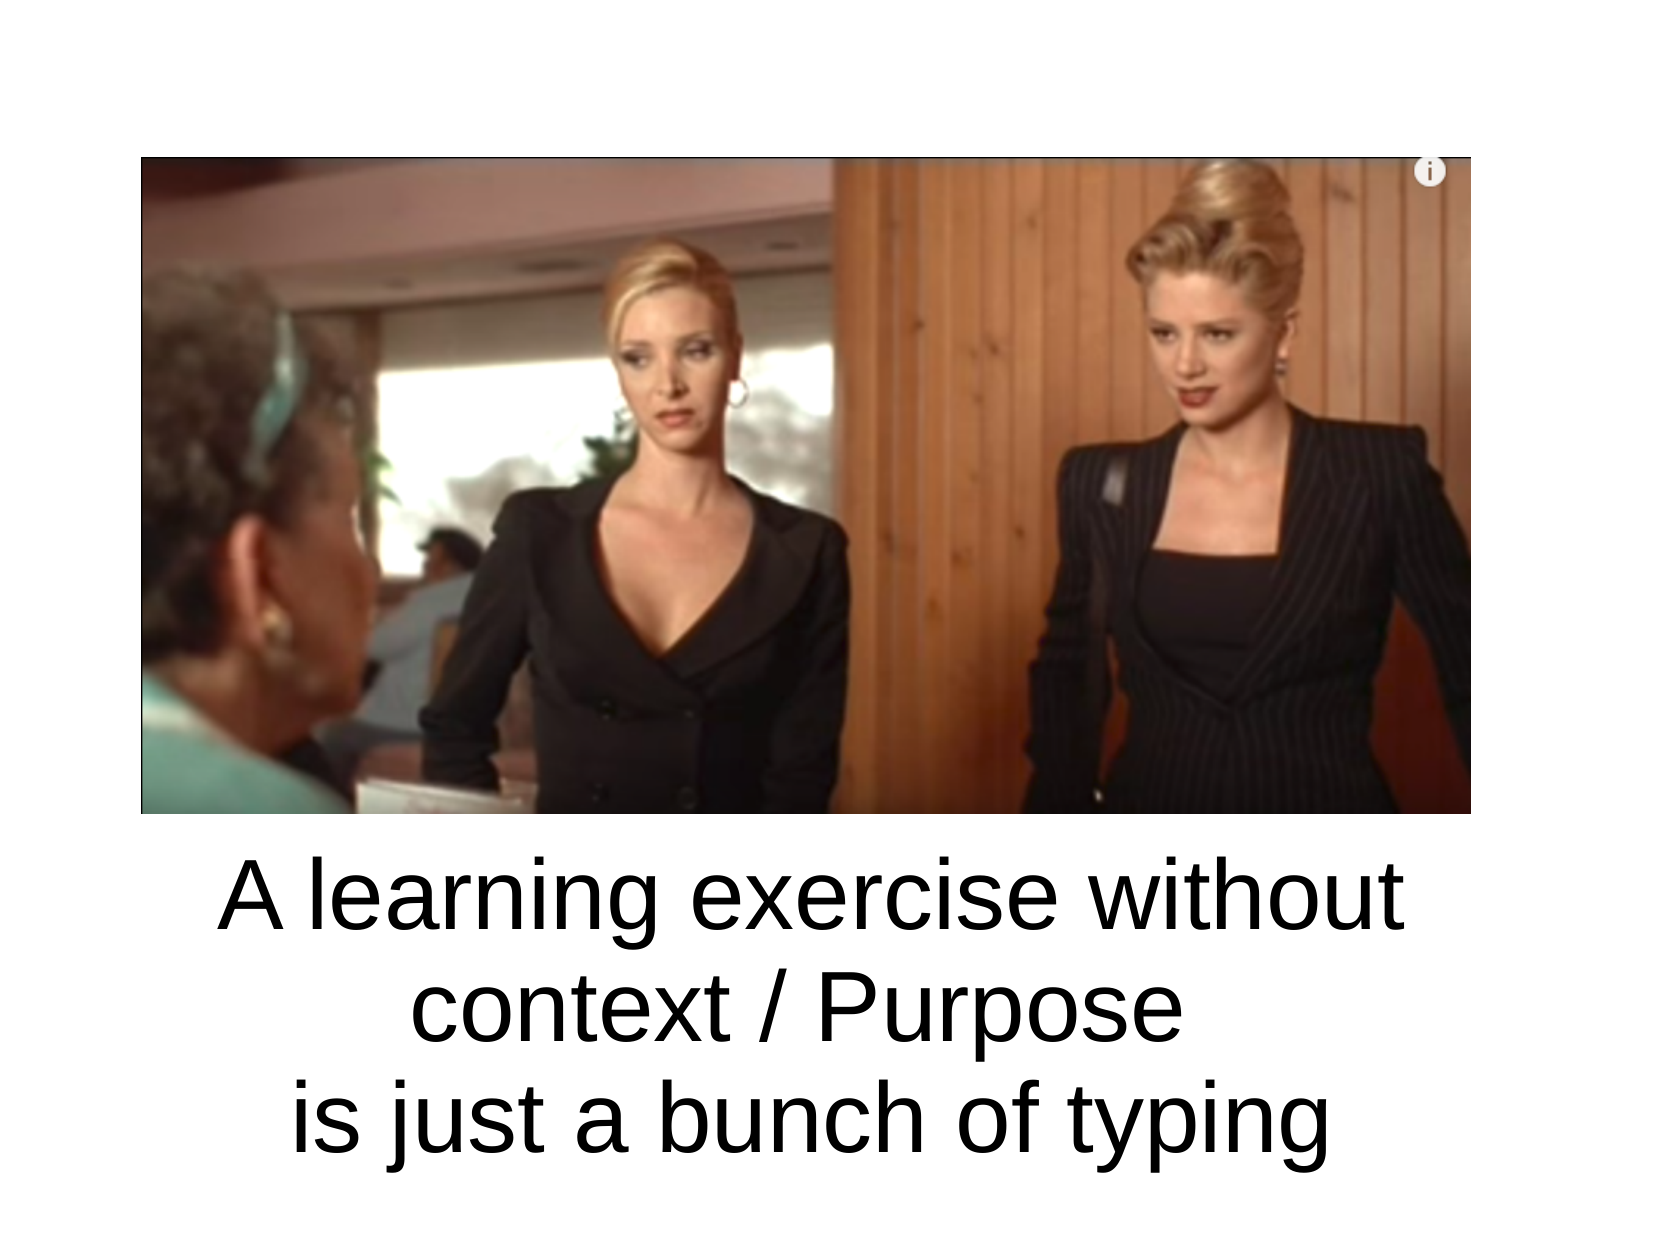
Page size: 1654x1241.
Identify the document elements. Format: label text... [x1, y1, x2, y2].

picture [141, 157, 1471, 815]
text_box A learning exercise without context / Purpose is just a bunch of typing [139, 838, 1486, 1174]
